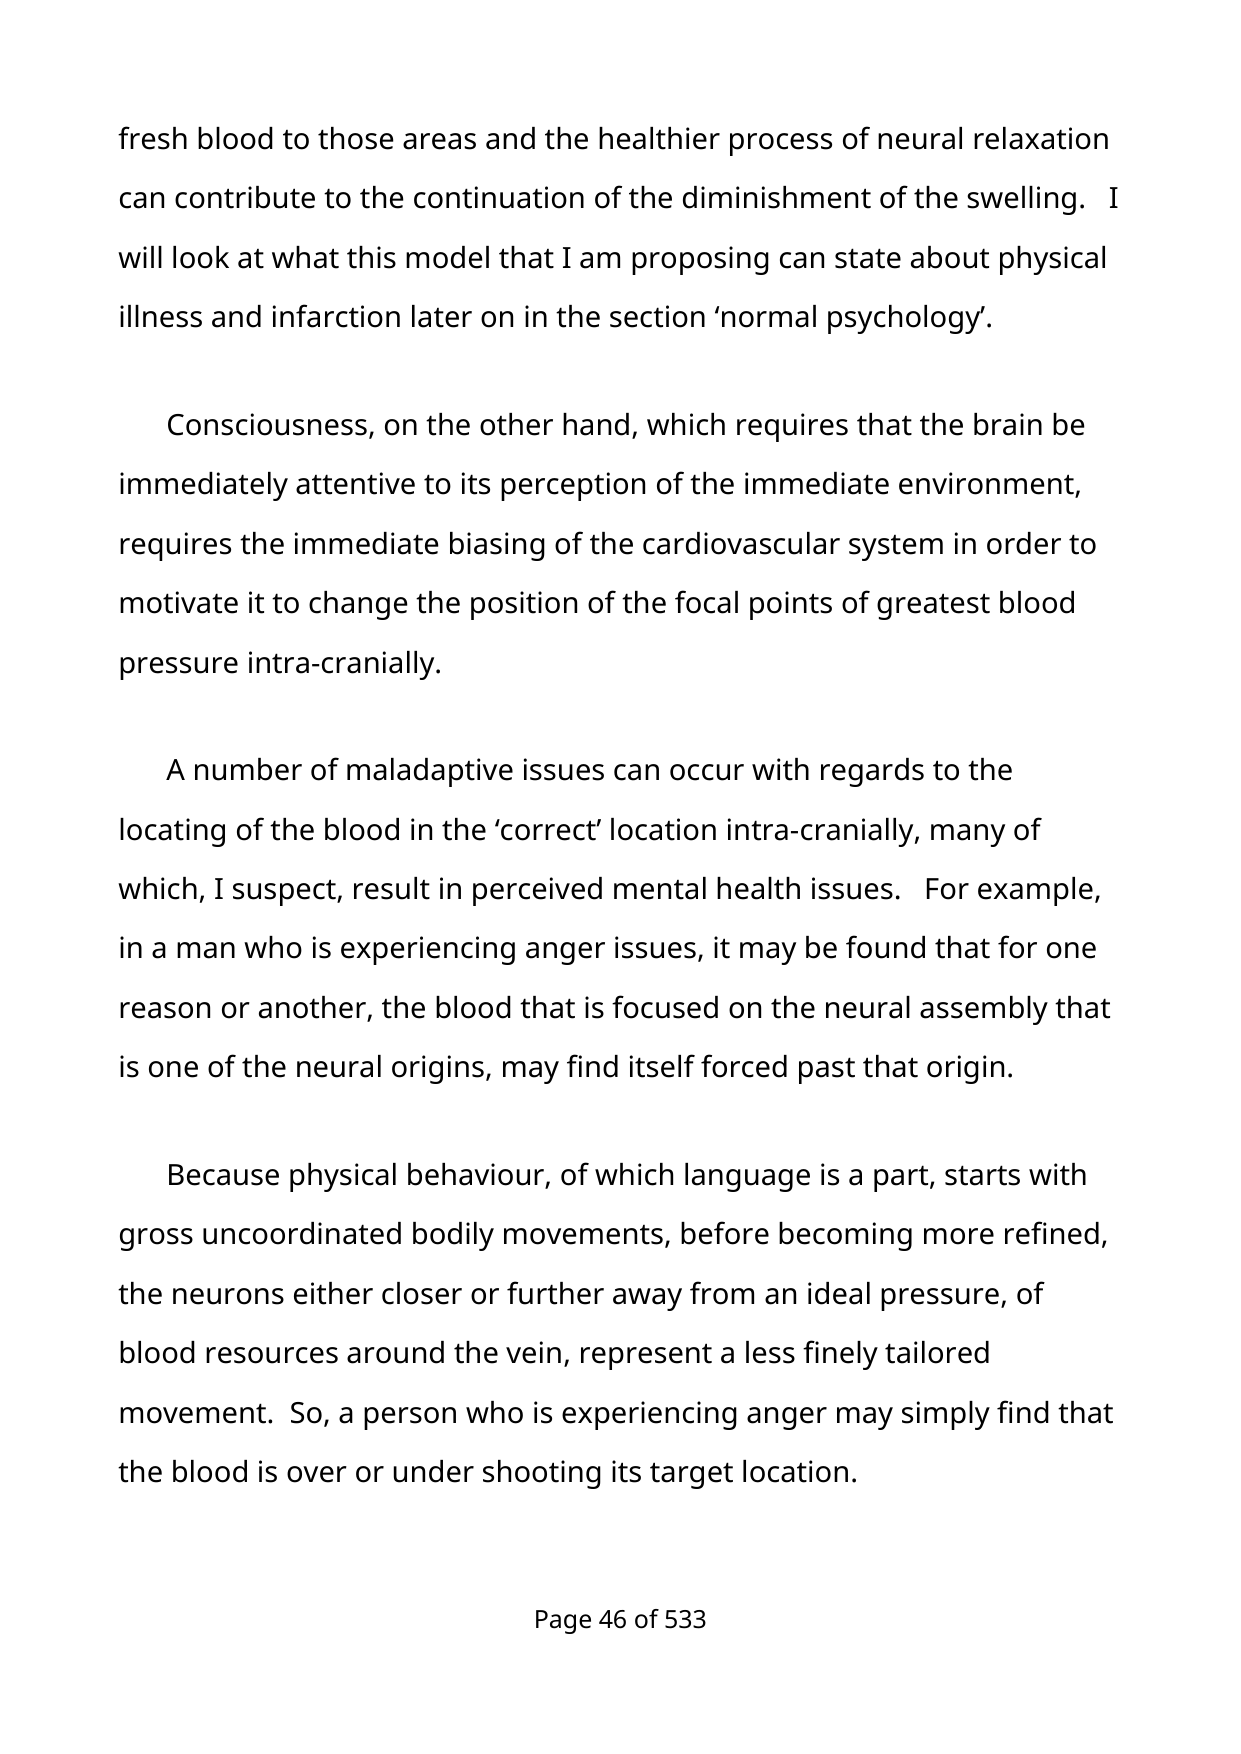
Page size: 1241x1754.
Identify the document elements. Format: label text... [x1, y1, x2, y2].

text fresh blood to those areas and the healthier process of neural relaxation can contribute to the continuation of the diminishment of the swelling. I will look at what this model that I am proposing can state about physical illness and infarction later on in the section ‘normal psychology’. [118, 118, 1122, 336]
text A number of maladaptive issues can occur with regards to the locating of the blood in the ‘correct’ location intra-cranially, many of which, I suspect, result in perceived mental health issues. For example, in a man who is experiencing anger issues, it may be found that for one reason or another, the blood that is focused on the neural assembly that is one of the neural origins, may find itself forced past that origin. [118, 749, 1122, 1086]
text Consciousness, on the other hand, which requires that the brain be immediately attentive to its perception of the immediate environment, requires the immediate biasing of the cardiovascular system in order to motivate it to change the position of the focal points of greatest blood pressure intra-cranially. [118, 404, 1122, 682]
text Because physical behaviour, of which language is a part, starts with gross uncoordinated bodily movements, before becoming more refined, the neurons either closer or further away from an ideal pressure, of blood resources around the vein, represent a less finely tailored movement. So, a person who is experiencing anger may simply find that the blood is over or under shooting its target location. [118, 1154, 1122, 1491]
